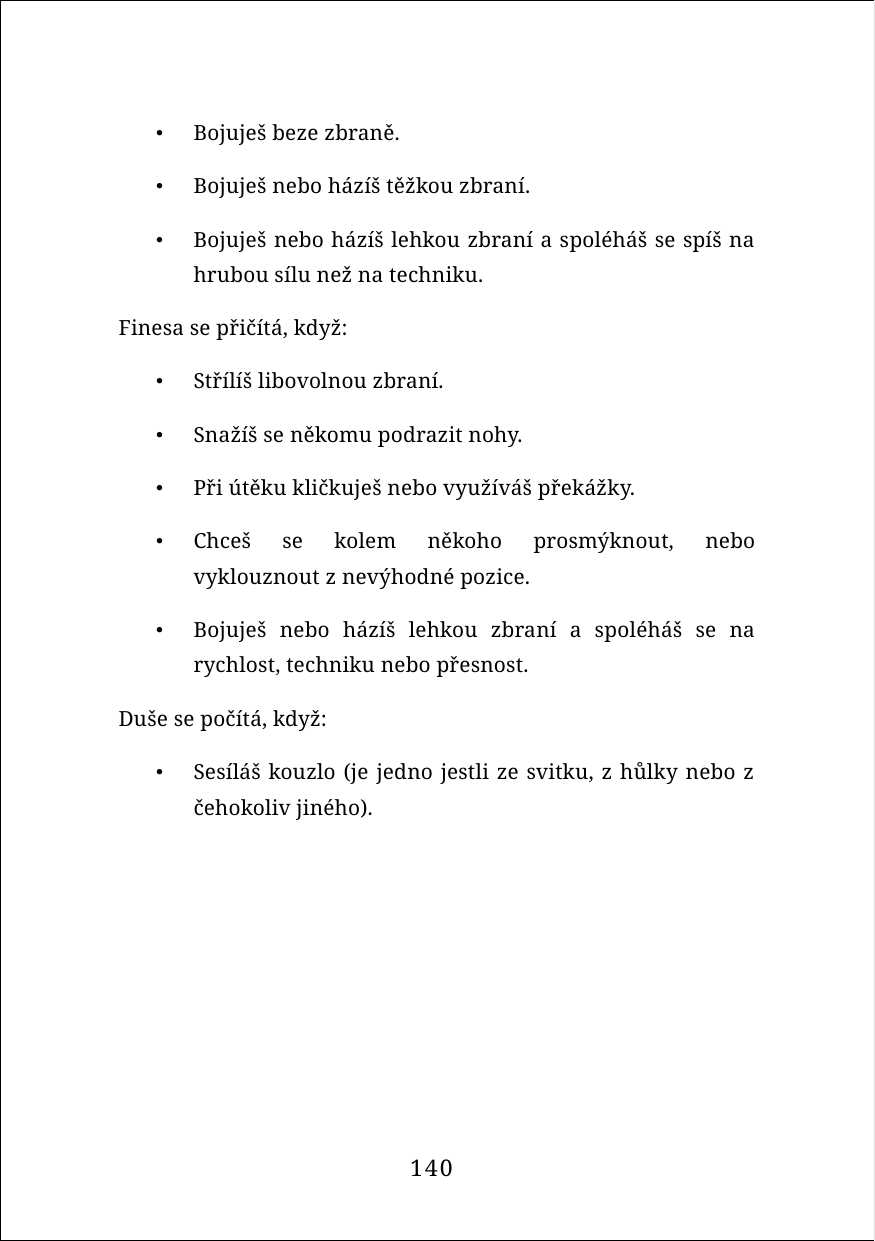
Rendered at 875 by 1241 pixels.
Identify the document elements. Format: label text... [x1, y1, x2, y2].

text Duše se počítá, když: [118, 704, 756, 732]
list Při útěku kličkuješ nebo využíváš překážky. [156, 473, 756, 502]
list Sesíláš kouzlo (je jedno jestli ze svitku, z hůlky nebo z čehokoliv jiného). [156, 757, 756, 821]
list Bojuješ nebo házíš lehkou zbraní a spoléháš se na rychlost, techniku nebo přesnost. [156, 615, 756, 679]
list Bojuješ beze zbraně. [156, 118, 756, 147]
list Snažíš se někomu podrazit nohy. [156, 420, 756, 448]
list Bojuješ nebo házíš lehkou zbraní a spoléháš se spíš na hrubou sílu než na techniku. [156, 225, 756, 289]
list Střílíš libovolnou zbraní. [156, 367, 756, 395]
list Bojuješ nebo házíš těžkou zbraní. [156, 171, 756, 200]
text Finesa se přičítá, když: [118, 313, 756, 342]
list Chceš se kolem někoho prosmýknout, nebo vyklouznout z nevýhodné pozice. [156, 526, 756, 590]
